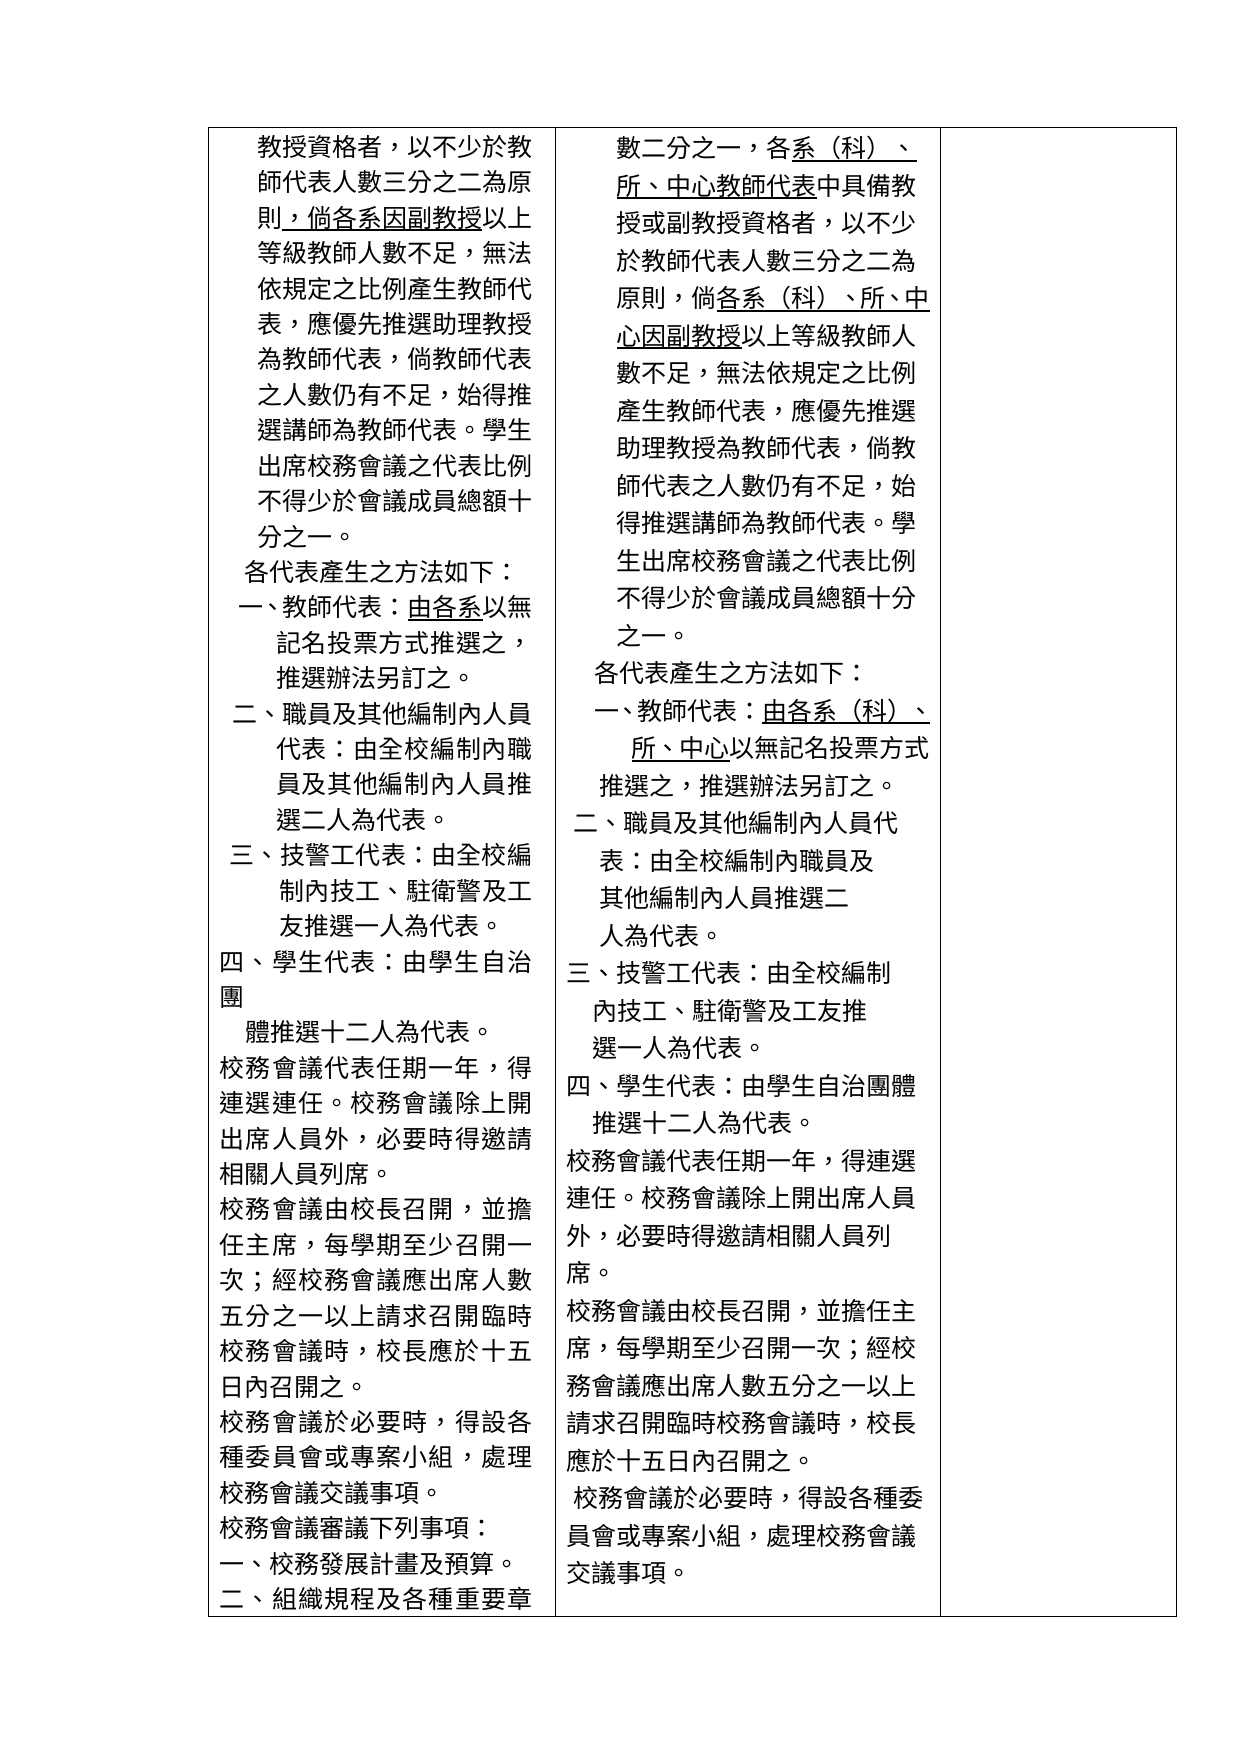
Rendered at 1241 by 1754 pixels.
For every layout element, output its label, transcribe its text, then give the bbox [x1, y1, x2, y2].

table_cell 教授資格者，以不少於教師代表人數三分之二為原則，倘各系因副教授以上等級教師人數不足，無法依規定之比例產生教師代表，應優先推選助理教授為教師代表，倘教師代表之人數仍有不足，始得推選講師為教師代表。學生出席校務會議之代表比例不得少於會議成員總額十分之一。 各代表產生之方法如下： 一、教師代表：由各系以無記名投票方式推選之，推選辦法另訂之。 二、職員及其他編制內人員代表：由全校編制內職員及其他編制內人員推選二人為代表。 三、技警工代表：由全校編制內技工、駐衛警及工友推選一人為代表。 四、學生代表：由學生自治團 體推選十二人為代表。 校務會議代表任期一年，得連選連任。校務會議除上開出席人員外，必要時得邀請相關人員列席。 校務會議由校長召開，並擔任主席，每學期至少召開一次；經校務會議應出席人數五分之一以上請求召開臨時校務會議時，校長應於十五日內召開之。 校務會議於必要時，得設各種委員會或專案小組，處理校務會議交議事項。 校務會議審議下列事項： 一、校務發展計畫及預算。 二、組織規程及各種重要章 [209, 128, 555, 1616]
table_cell 數二分之一，各系（科）、所、中心教師代表中具備教授或副教授資格者，以不少於教師代表人數三分之二為原則，倘各系（科）、所、中心因副教授以上等級教師人數不足，無法依規定之比例產生教師代表，應優先推選助理教授為教師代表，倘教師代表之人數仍有不足，始得推選講師為教師代表。學生出席校務會議之代表比例不得少於會議成員總額十分之一。 各代表產生之方法如下： 一、教師代表：由各系（科）、 所、中心以無記名投票方式 推選之，推選辦法另訂之。 二、職員及其他編制內人員代 表：由全校編制內職員及 其他編制內人員推選二 人為代表。 三、技警工代表：由全校編制 內技工、駐衛警及工友推 選一人為代表。 四、學生代表：由學生自治團體 推選十二人為代表。 校務會議代表任期一年，得連選連任。校務會議除上開出席人員外，必要時得邀請相關人員列席。 校務會議由校長召開，並擔任主席，每學期至少召開一次；經校務會議應出席人數五分之一以上請求召開臨時校務會議時，校長應於十五日內召開之。 校務會議於必要時，得設各種委員會或專案小組，處理校務會議交議事項。 [556, 128, 940, 1616]
table_cell [941, 128, 1176, 1616]
